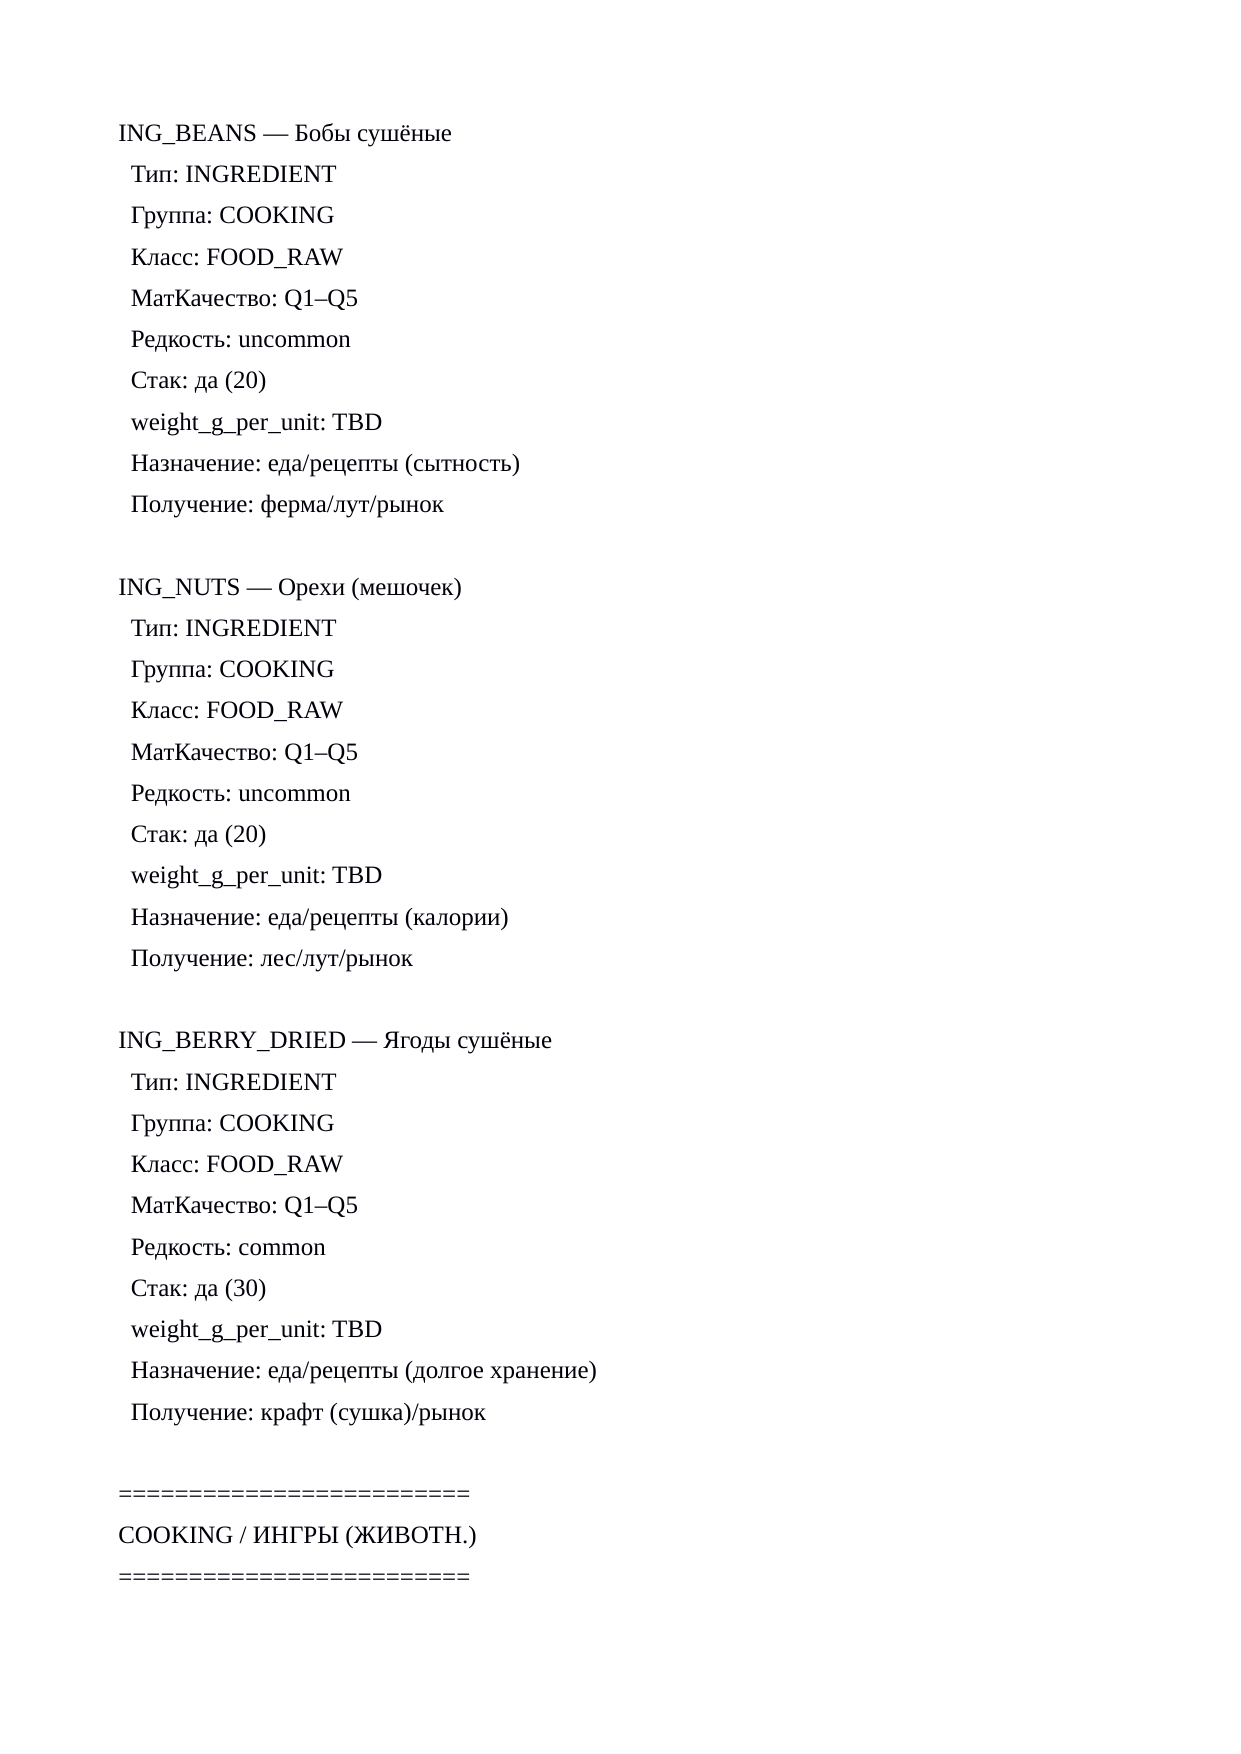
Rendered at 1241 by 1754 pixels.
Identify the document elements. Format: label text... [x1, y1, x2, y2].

text ING_NUTS — Орехи (мешочек) [118, 572, 1122, 601]
text ========================= [118, 1562, 1122, 1591]
text weight_g_per_unit: TBD [118, 861, 1122, 889]
text Класс: FOOD_RAW [118, 696, 1122, 724]
text МатКачество: Q1–Q5 [118, 1191, 1122, 1219]
text ING_BERRY_DRIED — Ягоды сушёные [118, 1026, 1122, 1054]
text МатКачество: Q1–Q5 [118, 737, 1122, 766]
text Тип: INGREDIENT [118, 613, 1122, 642]
text weight_g_per_unit: TBD [118, 407, 1122, 436]
text Назначение: еда/рецепты (долгое хранение) [118, 1356, 1122, 1384]
text МатКачество: Q1–Q5 [118, 283, 1122, 312]
text Назначение: еда/рецепты (сытность) [118, 448, 1122, 477]
text ========================= [118, 1479, 1122, 1508]
text COOKING / ИНГРЫ (ЖИВОТН.) [118, 1521, 1122, 1549]
text Редкость: common [118, 1232, 1122, 1261]
text Стак: да (30) [118, 1273, 1122, 1302]
text Группа: COOKING [118, 654, 1122, 683]
text Группа: COOKING [118, 201, 1122, 229]
text Класс: FOOD_RAW [118, 242, 1122, 271]
text Тип: INGREDIENT [118, 159, 1122, 188]
text Получение: крафт (сушка)/рынок [118, 1397, 1122, 1426]
text Получение: лес/лут/рынок [118, 943, 1122, 972]
text Тип: INGREDIENT [118, 1067, 1122, 1096]
text Класс: FOOD_RAW [118, 1149, 1122, 1178]
text weight_g_per_unit: TBD [118, 1314, 1122, 1343]
text Редкость: uncommon [118, 778, 1122, 807]
text Редкость: uncommon [118, 324, 1122, 353]
text Назначение: еда/рецепты (калории) [118, 902, 1122, 931]
text Получение: ферма/лут/рынок [118, 489, 1122, 518]
text Стак: да (20) [118, 819, 1122, 848]
text Группа: COOKING [118, 1108, 1122, 1137]
text Стак: да (20) [118, 366, 1122, 394]
text ING_BEANS — Бобы сушёные [118, 118, 1122, 147]
